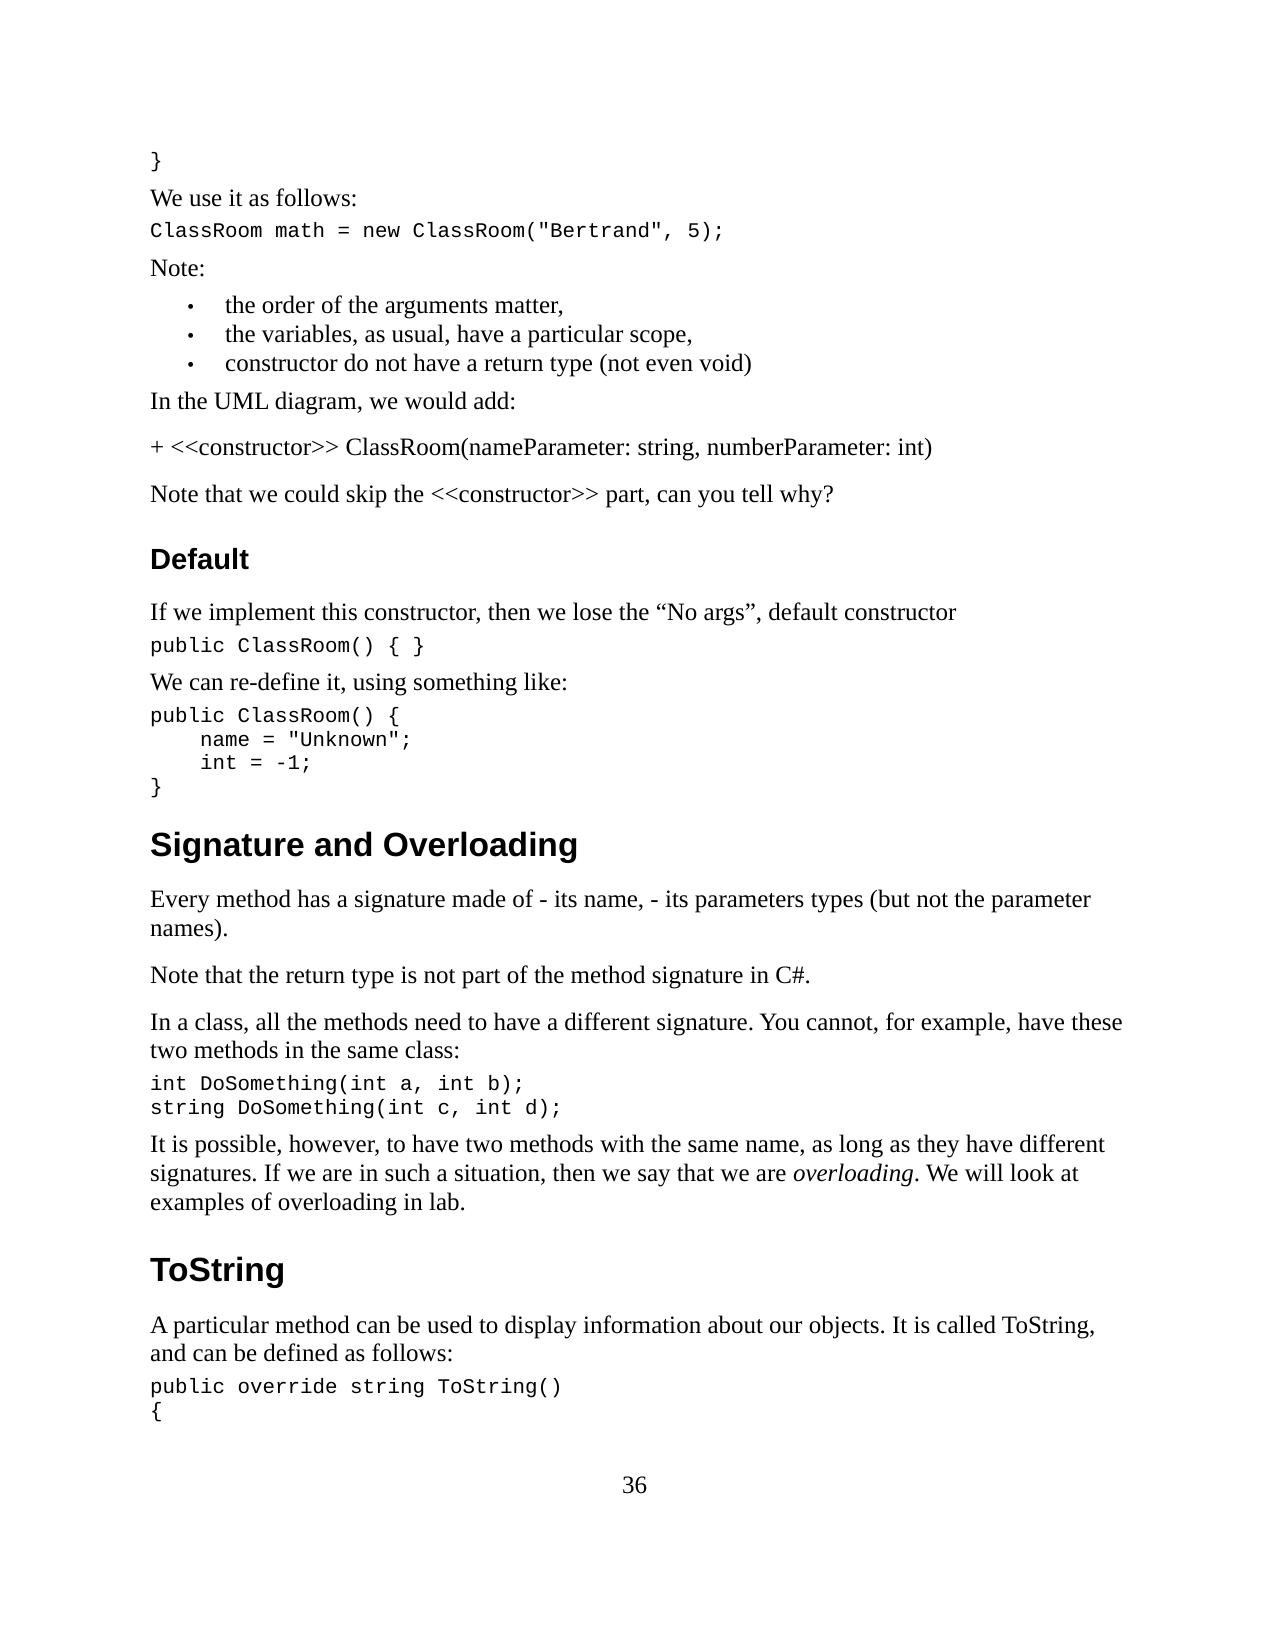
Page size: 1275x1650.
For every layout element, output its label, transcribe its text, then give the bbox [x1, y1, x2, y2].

text In a class, all the methods need to have a different signature. You cannot, for example, have these two methods in the same class: [150, 1007, 1125, 1064]
text We can re-define it, using something like: [150, 667, 1125, 696]
text Note that the return type is not part of the method signature in C#. [150, 960, 1125, 989]
text int DoSomething(int a, int b); [150, 1073, 1125, 1097]
text A particular method can be used to display information about our objects. It is called ToString, and can be defined as follows: [150, 1310, 1125, 1367]
text ClassRoom math = new ClassRoom("Bertrand", 5); [150, 220, 1125, 244]
subtitle Default [150, 542, 1125, 575]
text Every method has a signature made of - its name, - its parameters types (but not the parameter names). [150, 884, 1125, 942]
text Note that we could skip the <<constructor>> part, can you tell why? [150, 479, 1125, 508]
text In the UML diagram, we would add: [150, 386, 1125, 414]
list constructor do not have a return type (not even void) [187, 348, 1125, 377]
text } [150, 776, 1125, 799]
text int = -1; [150, 752, 1125, 776]
text name = "Unknown"; [150, 728, 1125, 752]
list the order of the arguments matter, [187, 291, 1125, 319]
text It is possible, however, to have two methods with the same name, as long as they have different signatures. If we are in such a situation, then we say that we are overloading. We will look at examples of overloading in lab. [150, 1129, 1125, 1216]
subtitle Signature and Overloading [150, 824, 1125, 863]
text public override string ToString() [150, 1376, 1125, 1400]
text Note: [150, 253, 1125, 282]
text If we implement this constructor, then we lose the “No args”, default constructor [150, 597, 1125, 626]
text public ClassRoom() { [150, 705, 1125, 728]
text We use it as follows: [150, 183, 1125, 211]
text } [150, 150, 1125, 174]
text string DoSomething(int c, int d); [150, 1097, 1125, 1120]
text + <<constructor>> ClassRoom(nameParameter: string, numberParameter: int) [150, 432, 1125, 461]
text public ClassRoom() { } [150, 634, 1125, 658]
text { [150, 1400, 1125, 1423]
subtitle ToString [150, 1249, 1125, 1288]
list the variables, as usual, have a particular scope, [187, 319, 1125, 348]
